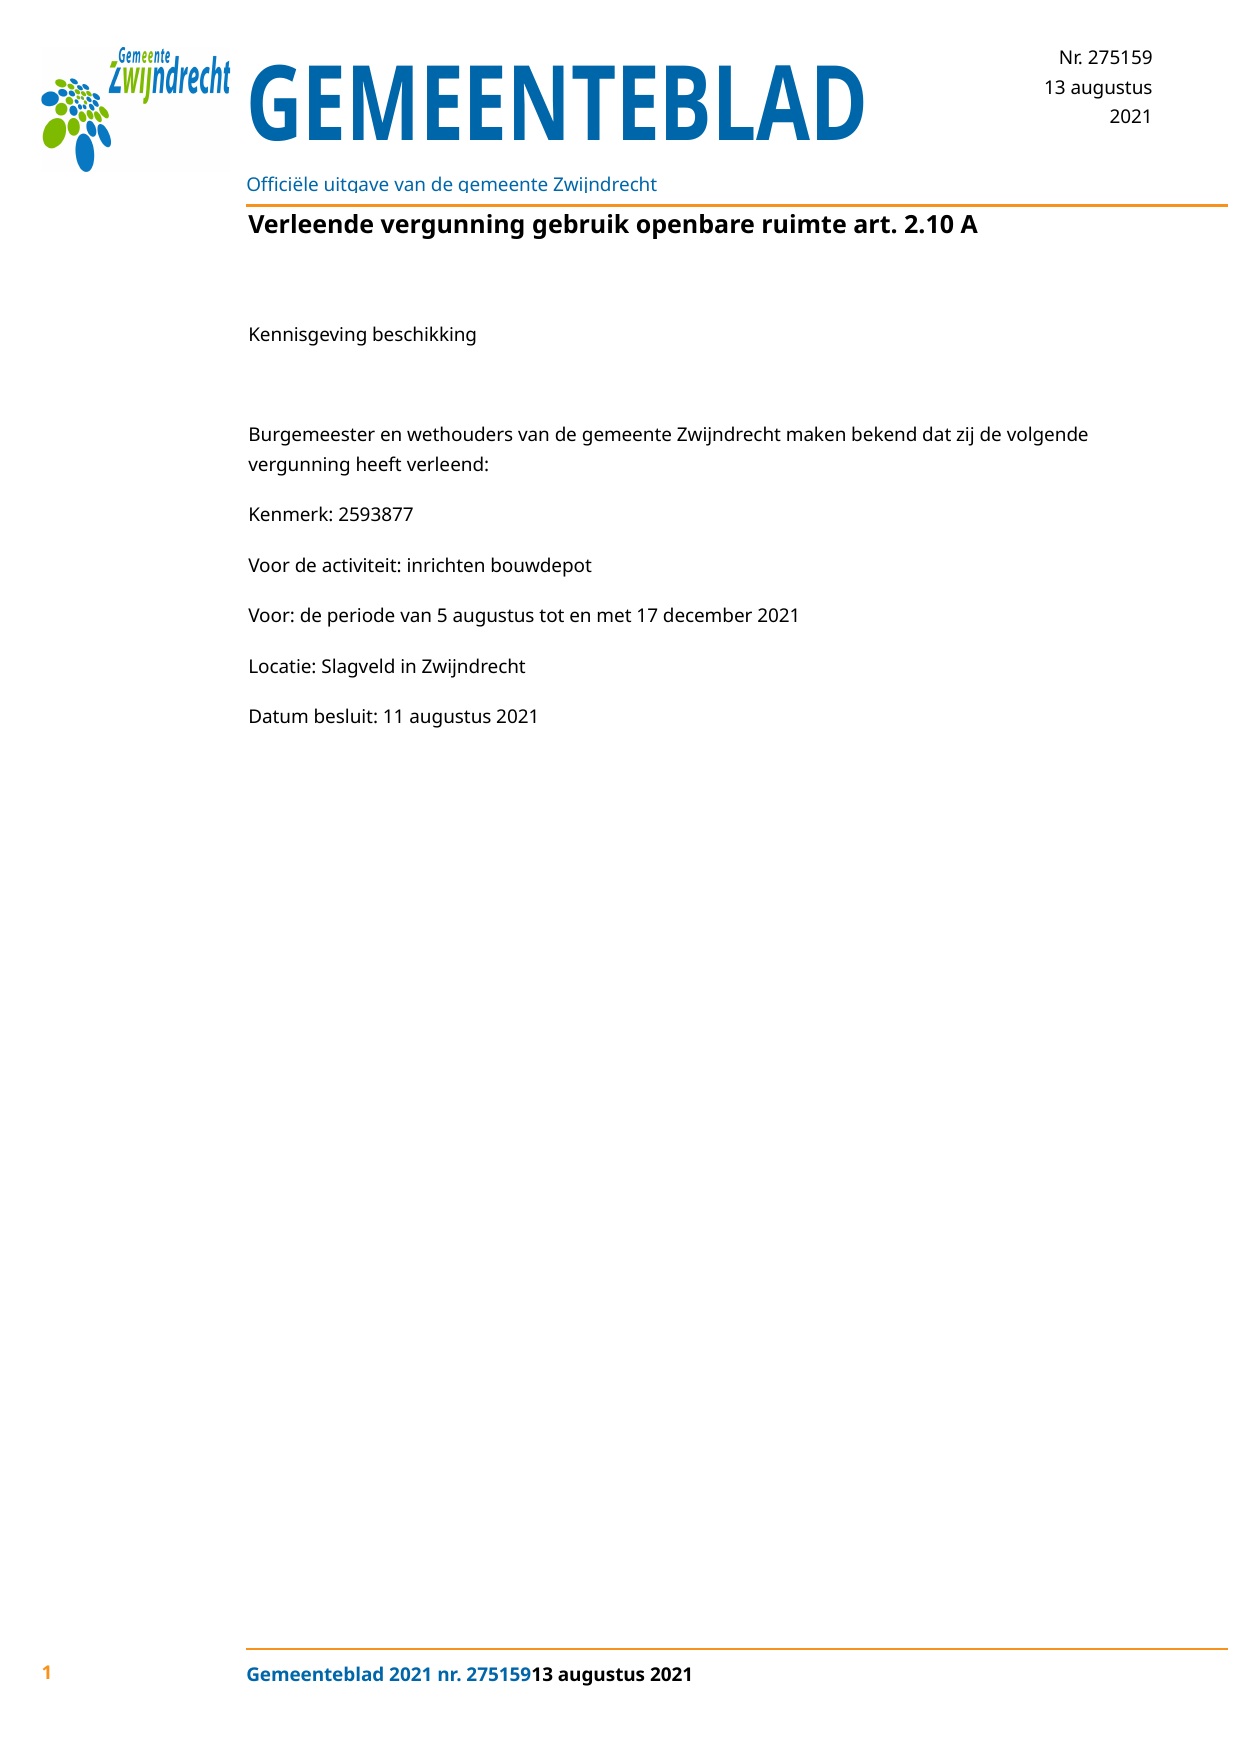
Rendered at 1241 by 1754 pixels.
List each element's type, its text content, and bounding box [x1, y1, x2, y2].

text Kennisgeving beschikking [248, 321, 1152, 346]
text Verleende vergunning gebruik openbare ruimte art. 2.10 A [248, 207, 1152, 241]
text Kenmerk: 2593877 [248, 502, 1152, 527]
text Datum besluit: 11 augustus 2021 [248, 703, 1152, 729]
text Locatie: Slagveld in Zwijndrecht [248, 653, 1152, 678]
text Voor: de periode van 5 augustus tot en met 17 december 2021 [248, 602, 1152, 628]
text Voor de activiteit: inrichten bouwdepot [248, 552, 1152, 578]
picture [41, 47, 231, 172]
text Burgemeester en wethouders van de gemeente Zwijndrecht maken bekend dat zij de volgende vergunning heeft verleend: [248, 422, 1152, 477]
